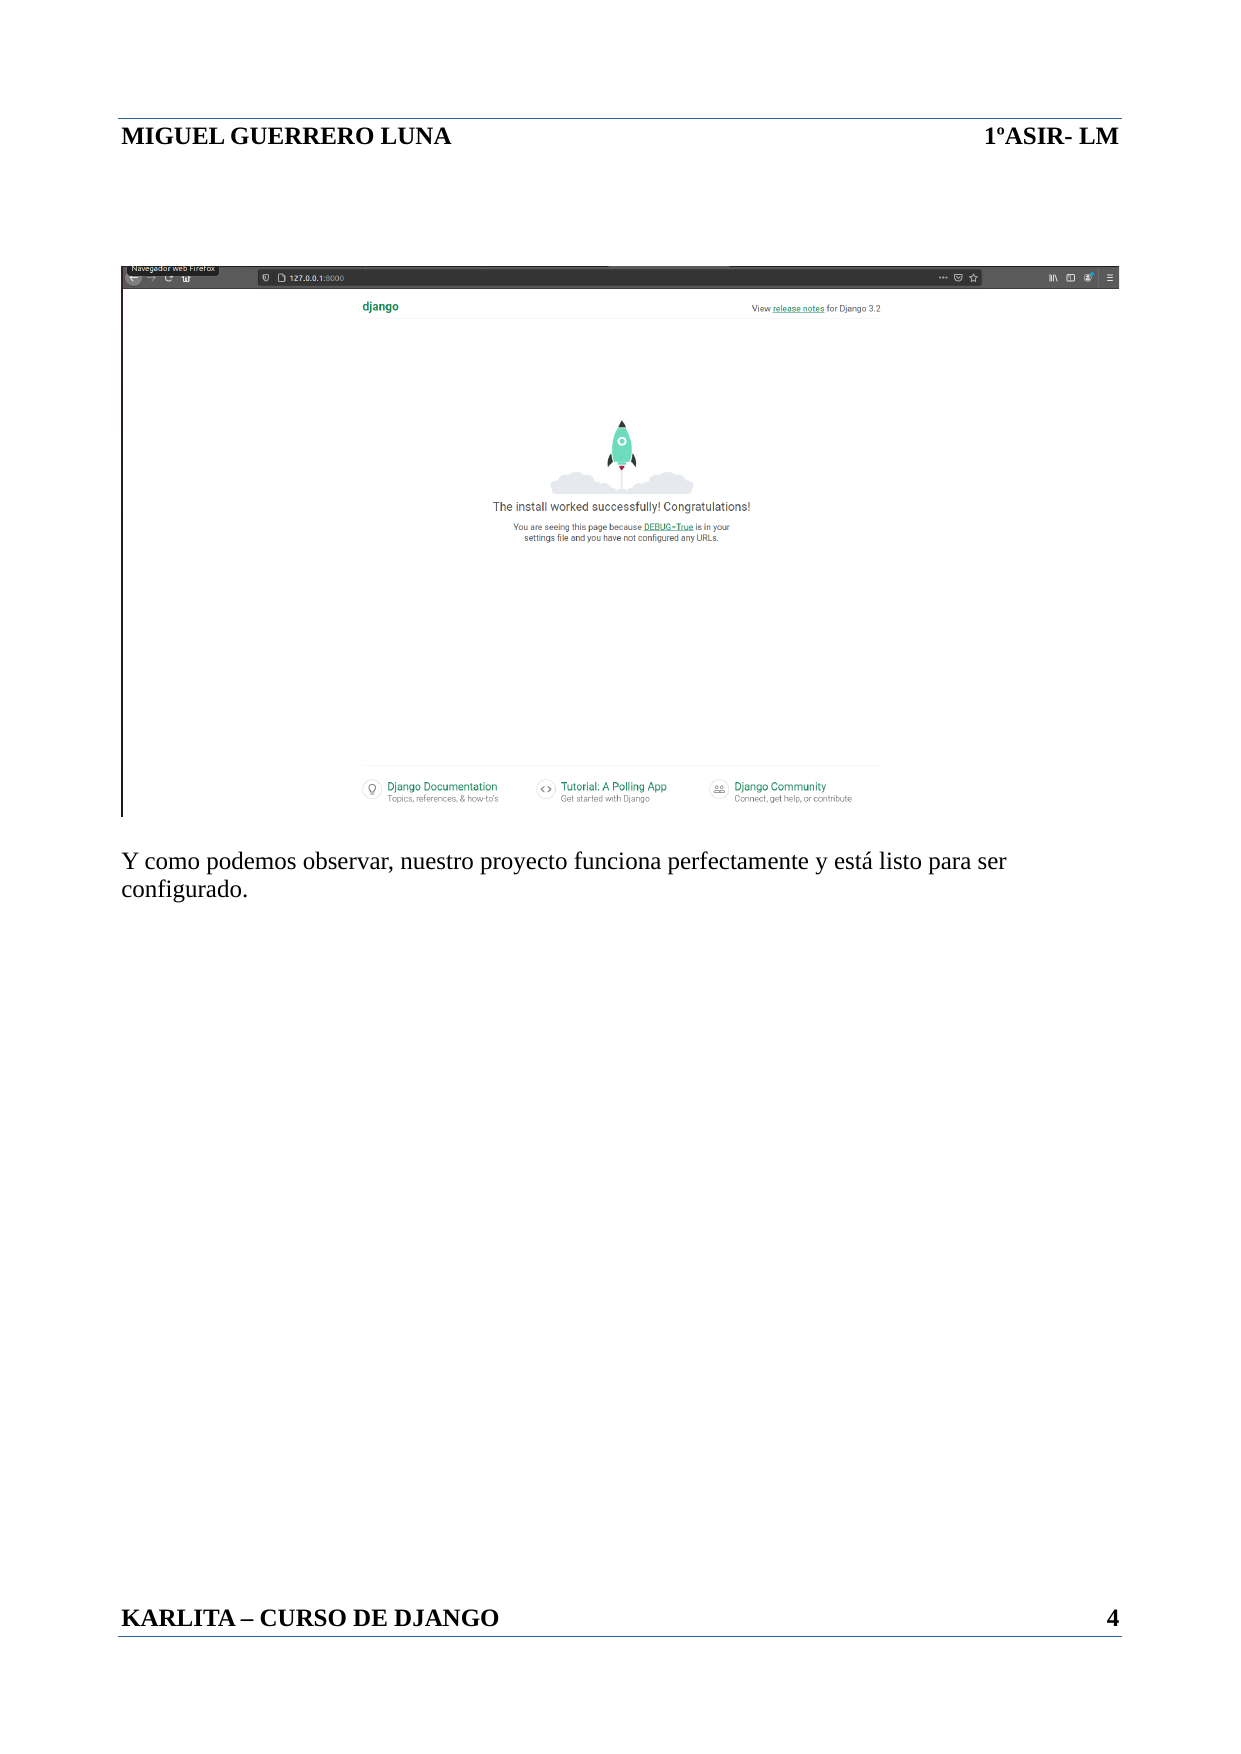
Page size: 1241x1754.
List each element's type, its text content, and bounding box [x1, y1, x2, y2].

text Y como podemos observar, nuestro proyecto funciona perfectamente y está listo para ser configurado. [121, 817, 1119, 1536]
picture [121, 266, 1120, 817]
